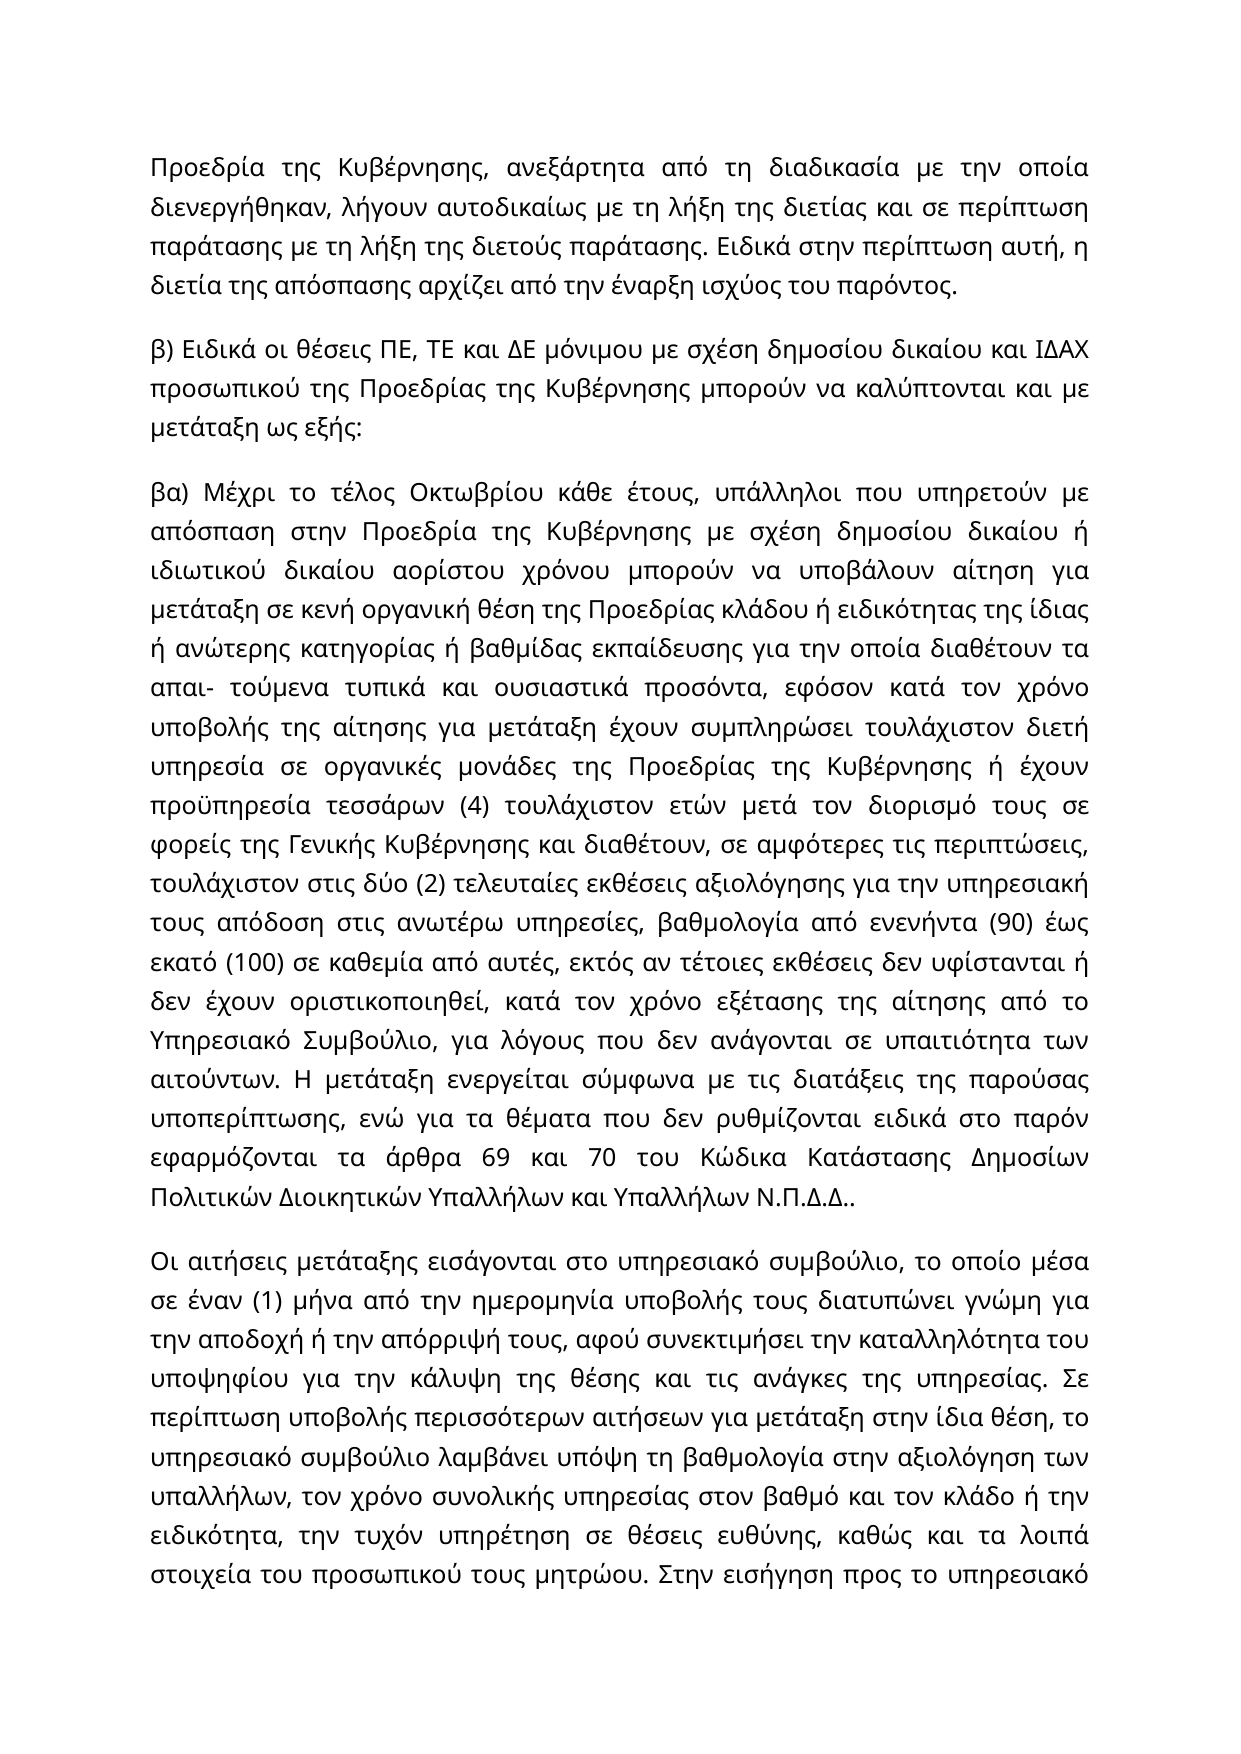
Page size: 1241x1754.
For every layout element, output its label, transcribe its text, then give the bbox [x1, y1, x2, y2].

text β) Ειδικά οι θέσεις ΠΕ, ΤΕ και ΔΕ μόνιμου με σχέση δημοσίου δικαίου και ΙΔΑΧ προσωπικού της Προεδρίας της Κυβέρνησης μπορούν να καλύπτονται και με μετάταξη ως εξής: [150, 332, 1090, 444]
text Προεδρία της Κυβέρνησης, ανεξάρτητα από τη διαδικασία με την οποία διενεργήθηκαν, λήγουν αυτοδικαίως με τη λήξη της διετίας και σε περίπτωση παράτασης με τη λήξη της διετούς παράτασης. Ειδικά στην περίπτωση αυτή, η διετία της απόσπασης αρχίζει από την έναρξη ισχύος του παρόντος. [150, 150, 1090, 302]
text βα) Μέχρι το τέλος Οκτωβρίου κάθε έτους, υπάλληλοι που υπηρετούν με απόσπαση στην Προεδρία της Κυβέρνησης με σχέση δημοσίου δικαίου ή ιδιωτικού δικαίου αορίστου χρόνου μπορούν να υποβάλουν αίτηση για μετάταξη σε κενή οργανική θέση της Προεδρίας κλάδου ή ειδικότητας της ίδιας ή ανώτερης κατηγορίας ή βαθμίδας εκπαίδευσης για την οποία διαθέτουν τα απαι- τούμενα τυπικά και ουσιαστικά προσόντα, εφόσον κατά τον χρόνο υποβολής της αίτησης για μετάταξη έχουν συμπληρώσει τουλάχιστον διετή υπηρεσία σε οργανικές μονάδες της Προεδρίας της Κυβέρνησης ή έχουν προϋπηρεσία τεσσάρων (4) τουλάχιστον ετών μετά τον διορισμό τους σε φορείς της Γενικής Κυβέρνησης και διαθέτουν, σε αμφότερες τις περιπτώσεις, τουλάχιστον στις δύο (2) τελευταίες εκθέσεις αξιολόγησης για την υπηρεσιακή τους απόδοση στις ανωτέρω υπηρεσίες, βαθμολογία από ενενήντα (90) έως εκατό (100) σε καθεμία από αυτές, εκτός αν τέτοιες εκθέσεις δεν υφίστανται ή δεν έχουν οριστικοποιηθεί, κατά τον χρόνο εξέτασης της αίτησης από το Υπηρεσιακό Συμβούλιο, για λόγους που δεν ανάγονται σε υπαιτιότητα των αιτούντων. Η μετάταξη ενεργείται σύμφωνα με τις διατάξεις της παρούσας υποπερίπτωσης, ενώ για τα θέματα που δεν ρυθμίζονται ειδικά στο παρόν εφαρμόζονται τα άρθρα 69 και 70 του Κώδικα Κατάστασης Δημοσίων Πολιτικών Διοικητικών Υπαλλήλων και Υπαλλήλων Ν.Π.Δ.Δ.. [150, 474, 1090, 1213]
text Οι αιτήσεις μετάταξης εισάγονται στο υπηρεσιακό συμβούλιο, το οποίο μέσα σε έναν (1) μήνα από την ημερομηνία υποβολής τους διατυπώνει γνώμη για την αποδοχή ή την απόρριψή τους, αφού συνεκτιμήσει την καταλληλότητα του υποψηφίου για την κάλυψη της θέσης και τις ανάγκες της υπηρεσίας. Σε περίπτωση υποβολής περισσότερων αιτήσεων για μετάταξη στην ίδια θέση, το υπηρεσιακό συμβούλιο λαμβάνει υπόψη τη βαθμολογία στην αξιολόγηση των υπαλλήλων, τον χρόνο συνολικής υπηρεσίας στον βαθμό και τον κλάδο ή την ειδικότητα, την τυχόν υπηρέτηση σε θέσεις ευθύνης, καθώς και τα λοιπά στοιχεία του προσωπικού τους μητρώου. Στην εισήγηση προς το υπηρεσιακό [150, 1243, 1090, 1591]
